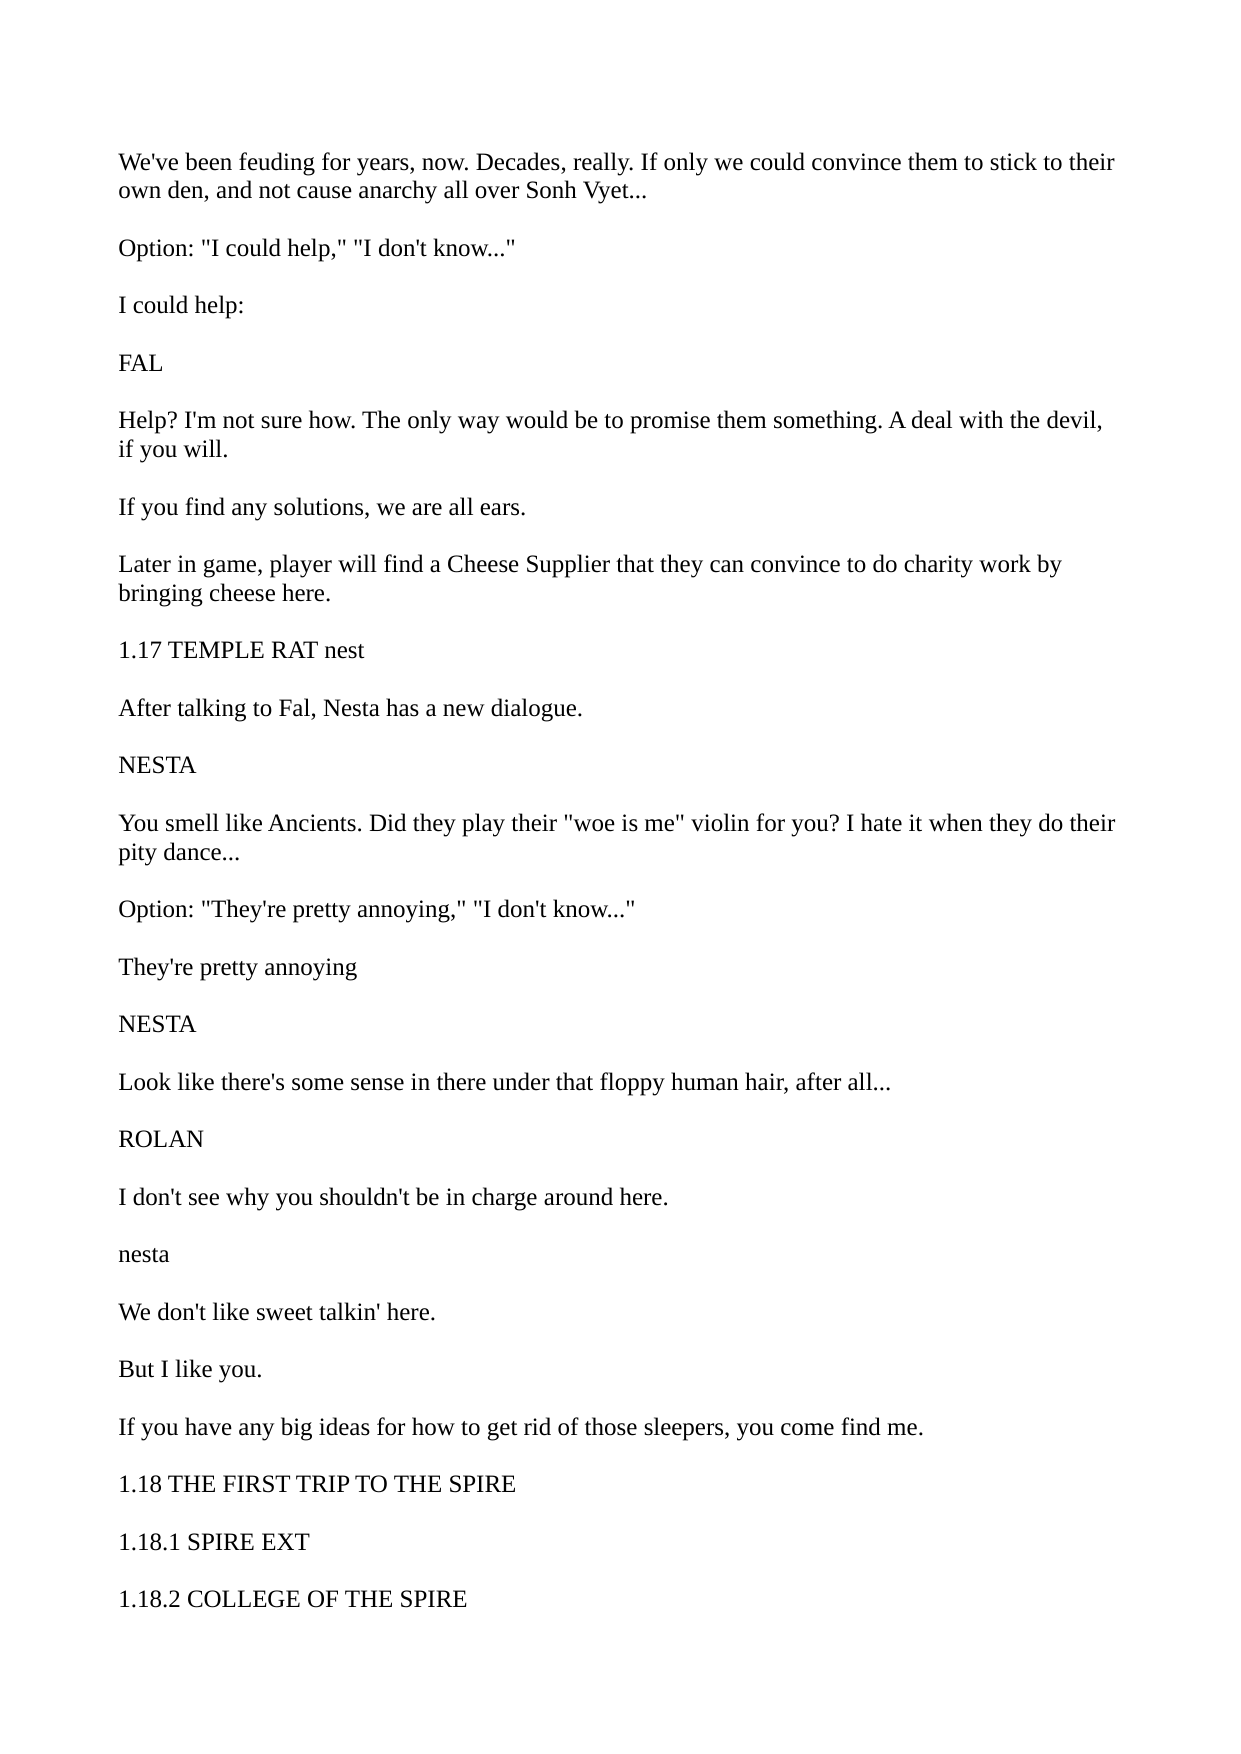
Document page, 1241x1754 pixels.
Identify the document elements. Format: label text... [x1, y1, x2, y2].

text But I like you. [118, 1354, 1122, 1383]
text Look like there's some sense in there under that floppy human hair, after all... [118, 1067, 1122, 1096]
text Option: "I could help," "I don't know..." [118, 233, 1122, 262]
text NESTA [118, 751, 1122, 779]
text They're pretty annoying [118, 952, 1122, 981]
text 1.17 TEMPLE RAT nest [118, 636, 1122, 664]
text I could help: [118, 291, 1122, 319]
text 1.18.2 COLLEGE OF THE SPIRE [118, 1584, 1122, 1613]
text Help? I'm not sure how. The only way would be to promise them something. A deal with the devil, if you will. [118, 406, 1122, 463]
text If you find any solutions, we are all ears. [118, 492, 1122, 521]
text ROLAN [118, 1124, 1122, 1153]
text We don't like sweet talkin' here. [118, 1297, 1122, 1326]
text FAL [118, 348, 1122, 377]
text You smell like Ancients. Did they play their "woe is me" violin for you? I hate it when they do their pity dance... [118, 808, 1122, 866]
text Later in game, player will find a Cheese Supplier that they can convince to do charity work by bringing cheese here. [118, 549, 1122, 607]
text 1.18 THE FIRST TRIP TO THE SPIRE [118, 1469, 1122, 1498]
text 1.18.1 SPIRE EXT [118, 1527, 1122, 1556]
text After talking to Fal, Nesta has a new dialogue. [118, 693, 1122, 722]
text Option: "They're pretty annoying," "I don't know..." [118, 894, 1122, 923]
text We've been feuding for years, now. Decades, really. If only we could convince them to stick to their own den, and not cause anarchy all over Sonh Vyet... [118, 147, 1122, 204]
text I don't see why you shouldn't be in charge around here. [118, 1182, 1122, 1211]
text If you have any big ideas for how to get rid of those sleepers, you come find me. [118, 1412, 1122, 1441]
text NESTA [118, 1009, 1122, 1038]
text nesta [118, 1239, 1122, 1268]
